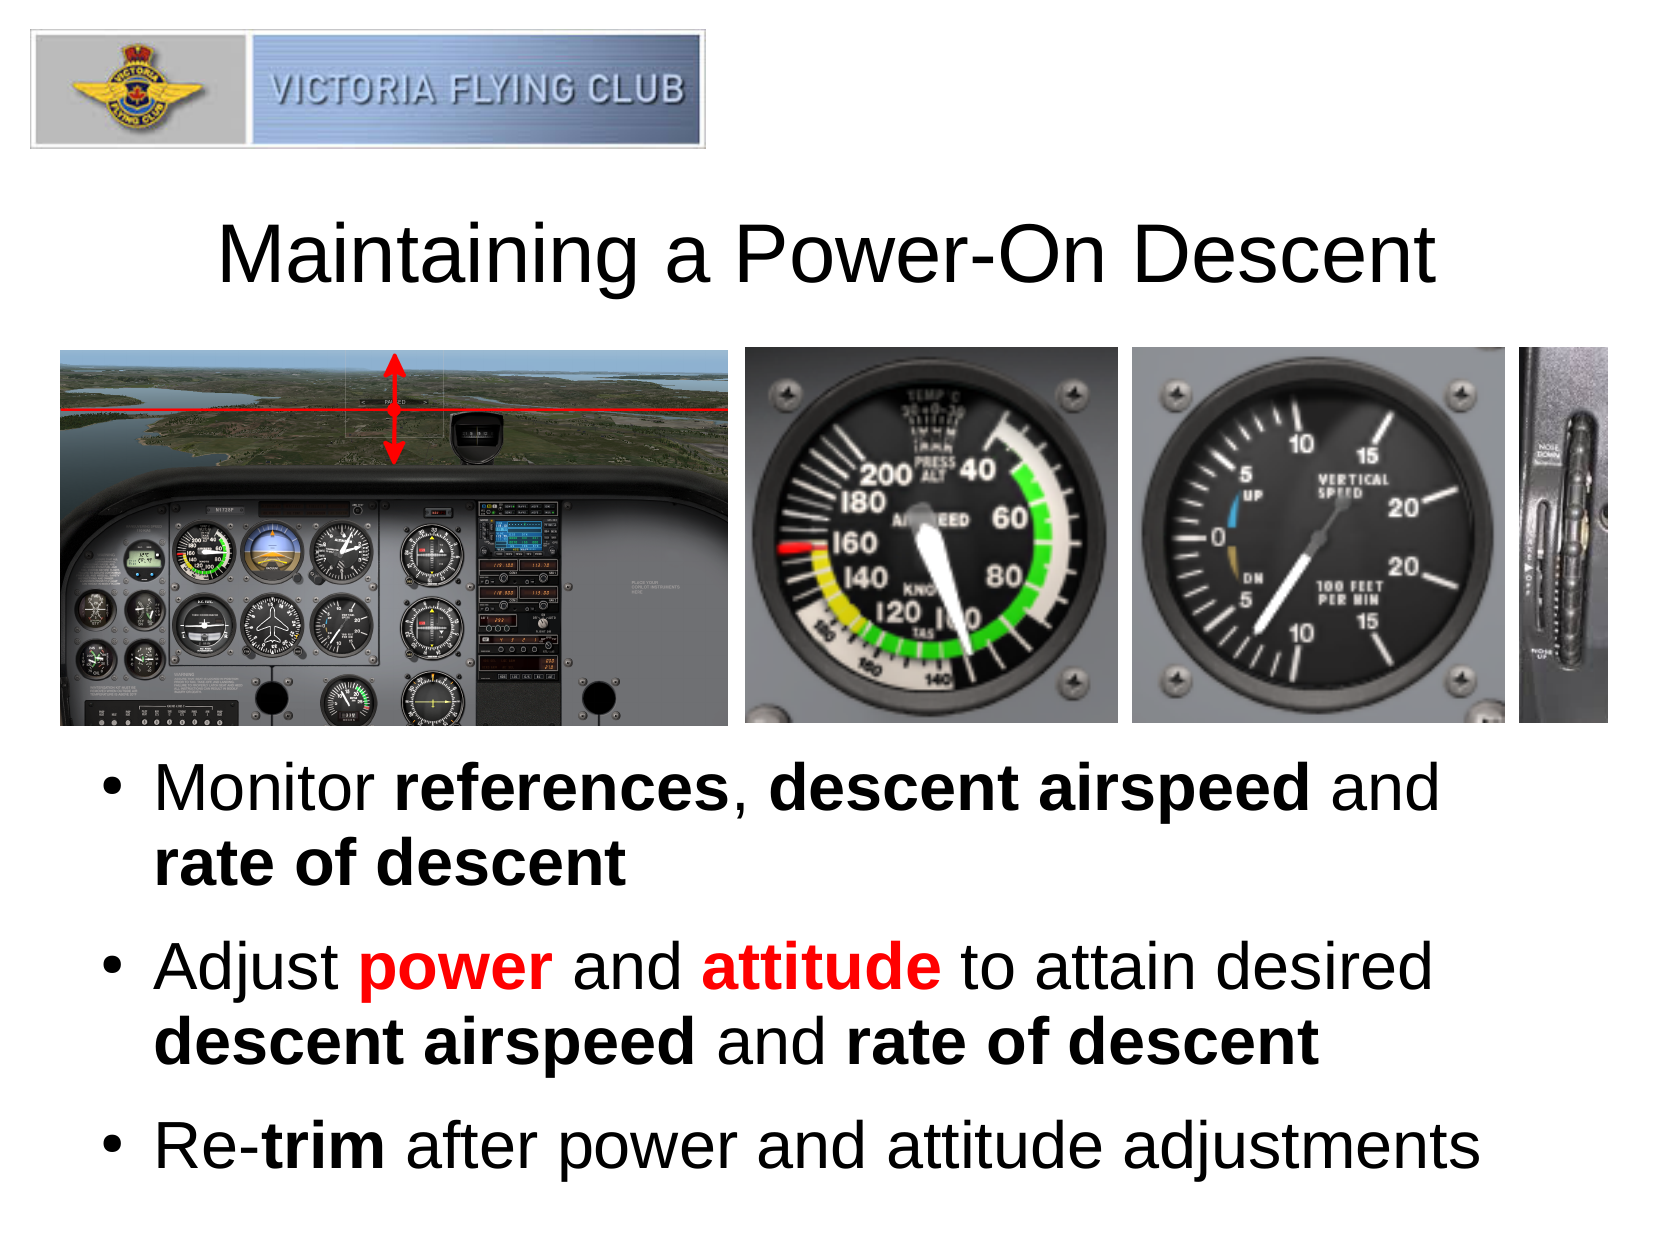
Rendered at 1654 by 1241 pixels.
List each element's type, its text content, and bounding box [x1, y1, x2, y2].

list Monitor references, descent airspeed and rate of descent Adjust power and attitude to attain desired descent airspeed and rate of descent Re-trim after power and attitude adjustments [82, 750, 1571, 1201]
picture [1519, 347, 1608, 723]
title Maintaining a Power-On Descent [82, 150, 1571, 358]
picture [745, 347, 1118, 723]
picture [30, 29, 706, 149]
picture [60, 350, 728, 726]
picture [1132, 347, 1505, 723]
